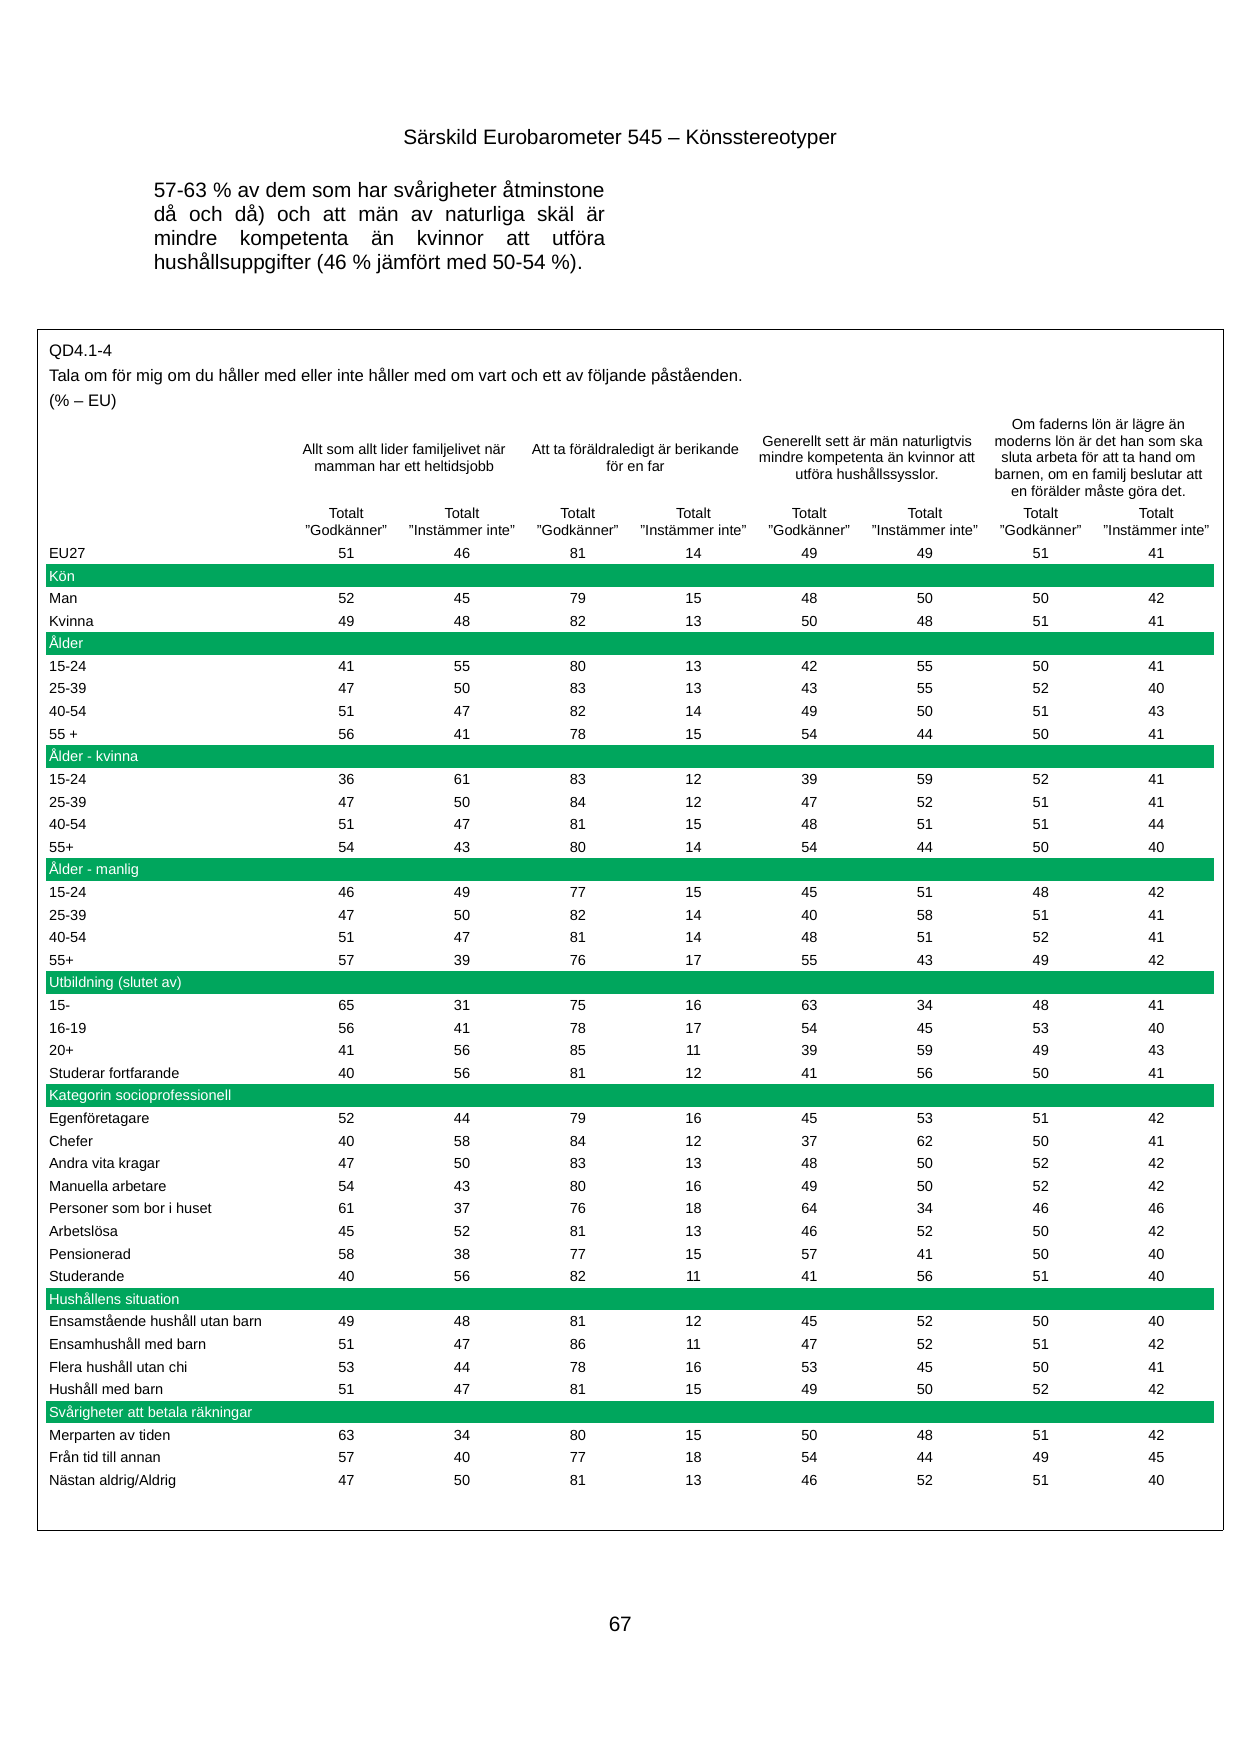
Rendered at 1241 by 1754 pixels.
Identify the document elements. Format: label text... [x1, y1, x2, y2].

table_cell 45 [867, 1355, 983, 1378]
table_cell 49 [751, 1175, 867, 1197]
table_cell (% – EU) [46, 388, 404, 413]
table_cell 48 [751, 813, 867, 836]
table_cell 55 [867, 677, 983, 700]
table_cell 81 [520, 1469, 635, 1491]
table_cell 47 [288, 1469, 404, 1491]
table_cell 16 [635, 1355, 751, 1378]
table_cell 41 [867, 1243, 983, 1265]
table_cell 39 [404, 949, 520, 971]
table_cell 17 [635, 949, 751, 971]
table_cell [404, 388, 520, 413]
table_cell [46, 502, 288, 542]
table_cell 48 [867, 1423, 983, 1446]
table_cell 41 [1098, 1062, 1214, 1084]
table_cell Personer som bor i huset [46, 1197, 288, 1220]
table_cell 41 [404, 723, 520, 745]
table_cell Totalt ”Instämmer inte” [635, 502, 751, 542]
table_cell 36 [288, 768, 404, 790]
table_cell 51 [983, 813, 1098, 836]
table_cell 78 [520, 723, 635, 745]
table_cell 50 [983, 1310, 1098, 1333]
table_cell 51 [288, 813, 404, 836]
table_cell 83 [520, 677, 635, 700]
table_cell 50 [404, 1469, 520, 1491]
table_cell 42 [1098, 949, 1214, 971]
table_cell 50 [983, 1243, 1098, 1265]
table_cell 41 [1098, 1129, 1214, 1152]
table_cell 16 [635, 994, 751, 1016]
table_cell 80 [520, 1423, 635, 1446]
table_cell 45 [867, 1016, 983, 1039]
table_cell 14 [635, 903, 751, 926]
table_cell 81 [520, 926, 635, 948]
table_cell 82 [520, 903, 635, 926]
table_cell 34 [867, 1197, 983, 1220]
table_cell 12 [635, 790, 751, 813]
table_cell 47 [404, 813, 520, 836]
table_cell 16 [635, 1107, 751, 1129]
table_cell 48 [751, 1152, 867, 1174]
table_cell 48 [867, 610, 983, 632]
table_cell 48 [404, 1310, 520, 1333]
table_cell 14 [635, 836, 751, 858]
table_cell 15 [635, 723, 751, 745]
table_cell 42 [1098, 881, 1214, 903]
table_cell 15 [635, 881, 751, 903]
table_cell 15-24 [46, 768, 288, 790]
table_cell 57 [288, 949, 404, 971]
table_cell 50 [404, 903, 520, 926]
table_cell 46 [751, 1220, 867, 1242]
table_cell 82 [520, 1265, 635, 1288]
table_cell 46 [1098, 1197, 1214, 1220]
table_cell 54 [288, 836, 404, 858]
table_cell 51 [867, 813, 983, 836]
table_cell 49 [983, 949, 1098, 971]
table_cell 41 [751, 1265, 867, 1288]
table_cell 80 [520, 1175, 635, 1197]
table_cell 81 [520, 813, 635, 836]
table_cell 55 [867, 655, 983, 677]
table_cell Arbetslösa [46, 1220, 288, 1242]
table_cell 82 [520, 610, 635, 632]
table_cell Studerar fortfarande [46, 1062, 288, 1084]
table_cell Totalt ”Godkänner” [520, 502, 635, 542]
table_cell 83 [520, 1152, 635, 1174]
table_cell 81 [520, 1310, 635, 1333]
table_cell 56 [404, 1265, 520, 1288]
table_cell 14 [635, 926, 751, 948]
table_cell Kategorin socioprofessionell [46, 1084, 1214, 1107]
table_cell 81 [520, 1062, 635, 1084]
table_cell 56 [288, 1016, 404, 1039]
table_cell 13 [635, 1220, 751, 1242]
table_cell 49 [983, 1039, 1098, 1062]
table_cell Hushåll med barn [46, 1378, 288, 1401]
table_cell 55+ [46, 949, 288, 971]
table_cell 55 + [46, 723, 288, 745]
table_cell 44 [1098, 813, 1214, 836]
table_cell 48 [983, 881, 1098, 903]
table_cell 50 [751, 1423, 867, 1446]
table_cell 44 [867, 836, 983, 858]
table_cell 52 [867, 1310, 983, 1333]
table_cell 47 [288, 903, 404, 926]
table_cell 49 [288, 1310, 404, 1333]
table_cell 40 [404, 1446, 520, 1468]
table_cell 84 [520, 790, 635, 813]
table_cell 79 [520, 587, 635, 609]
table_cell 15-24 [46, 881, 288, 903]
table_cell 51 [288, 926, 404, 948]
table_cell 40 [1098, 1016, 1214, 1039]
table_cell 43 [404, 836, 520, 858]
table_cell 52 [404, 1220, 520, 1242]
table_cell 40 [1098, 1469, 1214, 1491]
table_cell 47 [288, 1152, 404, 1174]
table_cell 58 [288, 1243, 404, 1265]
table_cell 51 [867, 881, 983, 903]
table_cell 43 [1098, 1039, 1214, 1062]
table_cell 54 [751, 1446, 867, 1468]
table_cell 40 [288, 1129, 404, 1152]
table_cell Totalt ”Godkänner” [288, 502, 404, 542]
table_cell 64 [751, 1197, 867, 1220]
table_cell 50 [983, 1220, 1098, 1242]
table_cell Totalt ”Instämmer inte” [1098, 502, 1214, 542]
table_cell 78 [520, 1355, 635, 1378]
table_cell 18 [635, 1197, 751, 1220]
table_cell 63 [288, 1423, 404, 1446]
table_cell Att ta föräldraledigt är berikande för en far [520, 413, 751, 502]
table_cell 51 [983, 903, 1098, 926]
table_cell 14 [635, 542, 751, 564]
table_header QD4.1-4 [46, 338, 1214, 363]
table_cell 49 [404, 881, 520, 903]
table_cell Ensamstående hushåll utan barn [46, 1310, 288, 1333]
table_cell 44 [867, 723, 983, 745]
table_cell 85 [520, 1039, 635, 1062]
table_cell 42 [1098, 1333, 1214, 1355]
table_cell 47 [751, 790, 867, 813]
table_cell 50 [983, 723, 1098, 745]
table_cell [1098, 388, 1214, 413]
table_cell EU27 [46, 542, 288, 564]
table_cell 84 [520, 1129, 635, 1152]
table_cell 44 [867, 1446, 983, 1468]
table_cell 50 [983, 1129, 1098, 1152]
table_cell 58 [867, 903, 983, 926]
table_cell 50 [404, 677, 520, 700]
table_cell 61 [404, 768, 520, 790]
table_cell 47 [288, 790, 404, 813]
table_cell 52 [983, 1175, 1098, 1197]
table_cell 45 [751, 1107, 867, 1129]
table_cell 52 [983, 1152, 1098, 1174]
table_cell 40 [1098, 1310, 1214, 1333]
table_cell Studerande [46, 1265, 288, 1288]
table_cell [983, 388, 1098, 413]
table_cell 13 [635, 677, 751, 700]
table_cell 15 [635, 1423, 751, 1446]
table_cell 77 [520, 881, 635, 903]
table_cell 50 [404, 1152, 520, 1174]
table_cell 25-39 [46, 903, 288, 926]
table_cell 37 [404, 1197, 520, 1220]
table_cell 17 [635, 1016, 751, 1039]
table_cell Nästan aldrig/Aldrig [46, 1469, 288, 1491]
table_cell 59 [867, 1039, 983, 1062]
table_cell [751, 388, 867, 413]
table_cell 56 [404, 1062, 520, 1084]
table_cell 54 [751, 723, 867, 745]
table_cell 43 [867, 949, 983, 971]
table_cell 56 [404, 1039, 520, 1062]
table_cell 47 [404, 700, 520, 722]
table_cell 50 [983, 836, 1098, 858]
table_cell Från tid till annan [46, 1446, 288, 1468]
table_cell 11 [635, 1333, 751, 1355]
table_cell 47 [404, 1378, 520, 1401]
table_cell 81 [520, 1220, 635, 1242]
table_cell 52 [983, 926, 1098, 948]
table_cell 51 [983, 700, 1098, 722]
table_cell 45 [1098, 1446, 1214, 1468]
table_cell 50 [751, 610, 867, 632]
table_cell 51 [983, 610, 1098, 632]
table_cell 50 [867, 1175, 983, 1197]
table_cell 80 [520, 836, 635, 858]
table_cell 14 [635, 700, 751, 722]
table_cell 51 [983, 1469, 1098, 1491]
table_cell 13 [635, 655, 751, 677]
table_cell Flera hushåll utan chi [46, 1355, 288, 1378]
table_cell 12 [635, 1062, 751, 1084]
table_cell 53 [983, 1016, 1098, 1039]
table_cell 42 [1098, 1378, 1214, 1401]
table_cell 62 [867, 1129, 983, 1152]
table_cell 40 [1098, 677, 1214, 700]
table_cell 77 [520, 1243, 635, 1265]
table_cell 42 [1098, 1107, 1214, 1129]
table_cell 57 [288, 1446, 404, 1468]
table_cell 41 [288, 655, 404, 677]
table_cell 18 [635, 1446, 751, 1468]
table_cell 52 [288, 587, 404, 609]
table_cell 51 [983, 1265, 1098, 1288]
table_cell 46 [751, 1469, 867, 1491]
table_cell 51 [288, 542, 404, 564]
table_cell 56 [867, 1265, 983, 1288]
table_cell 41 [1098, 903, 1214, 926]
table_cell 43 [404, 1175, 520, 1197]
table_cell Andra vita kragar [46, 1152, 288, 1174]
table_cell Ensamhushåll med barn [46, 1333, 288, 1355]
table_cell 48 [983, 994, 1098, 1016]
table_cell 16 [635, 1175, 751, 1197]
table_cell 39 [751, 1039, 867, 1062]
table_cell 41 [1098, 994, 1214, 1016]
table_cell [520, 388, 635, 413]
table_cell 13 [635, 1152, 751, 1174]
table_cell 75 [520, 994, 635, 1016]
table_cell 52 [867, 1469, 983, 1491]
table_cell 40 [751, 903, 867, 926]
table_cell 52 [983, 1378, 1098, 1401]
table_cell 15 [635, 1378, 751, 1401]
table_cell 49 [983, 1446, 1098, 1468]
table_cell 41 [1098, 790, 1214, 813]
table_cell 51 [983, 1333, 1098, 1355]
table_cell 44 [404, 1355, 520, 1378]
table_cell 47 [288, 677, 404, 700]
table_cell 61 [288, 1197, 404, 1220]
table_cell 34 [867, 994, 983, 1016]
table_cell 53 [867, 1107, 983, 1129]
table_cell 15- [46, 994, 288, 1016]
table_cell 34 [404, 1423, 520, 1446]
table_cell 46 [404, 542, 520, 564]
table_cell 51 [288, 700, 404, 722]
table_cell 40 [1098, 836, 1214, 858]
table_cell 15 [635, 587, 751, 609]
table_cell 49 [751, 700, 867, 722]
table_cell Man [46, 587, 288, 609]
table_cell 52 [983, 677, 1098, 700]
table_cell 25-39 [46, 677, 288, 700]
table_cell 50 [867, 700, 983, 722]
table_cell 86 [520, 1333, 635, 1355]
table_cell 54 [751, 836, 867, 858]
table_cell 52 [983, 768, 1098, 790]
table_cell Om faderns lön är lägre än moderns lön är det han som ska sluta arbeta för att ta hand om barnen, om en familj beslutar att en förälder måste göra det. [983, 413, 1214, 502]
table_cell 51 [288, 1378, 404, 1401]
table_cell 49 [867, 542, 983, 564]
table_cell 77 [520, 1446, 635, 1468]
table_cell 50 [983, 587, 1098, 609]
table_cell 46 [983, 1197, 1098, 1220]
table_cell 55+ [46, 836, 288, 858]
table_cell 49 [288, 610, 404, 632]
table_cell 47 [404, 926, 520, 948]
table_cell Totalt ”Godkänner” [983, 502, 1098, 542]
table_cell Ålder - kvinna [46, 745, 1214, 768]
table_cell 42 [1098, 587, 1214, 609]
table_cell 40-54 [46, 926, 288, 948]
table_cell 46 [288, 881, 404, 903]
table_cell 41 [404, 1016, 520, 1039]
table_cell 38 [404, 1243, 520, 1265]
table_cell 41 [751, 1062, 867, 1084]
table_cell 83 [520, 768, 635, 790]
table_cell 48 [404, 610, 520, 632]
table_cell 52 [867, 1333, 983, 1355]
table_cell Merparten av tiden [46, 1423, 288, 1446]
table_cell 50 [983, 655, 1098, 677]
table_cell Kön [46, 564, 1214, 587]
table_cell 37 [751, 1129, 867, 1152]
table_cell 76 [520, 1197, 635, 1220]
table_cell 41 [1098, 926, 1214, 948]
table_cell 39 [751, 768, 867, 790]
table_cell 49 [751, 542, 867, 564]
table_cell 52 [288, 1107, 404, 1129]
table_cell 58 [404, 1129, 520, 1152]
table_cell 13 [635, 610, 751, 632]
table_cell 42 [1098, 1220, 1214, 1242]
table_cell Svårigheter att betala räkningar [46, 1401, 1214, 1423]
table_cell 51 [983, 1423, 1098, 1446]
table_cell 51 [983, 542, 1098, 564]
table_cell 42 [1098, 1175, 1214, 1197]
table_cell Hushållens situation [46, 1288, 1214, 1310]
table_cell 54 [288, 1175, 404, 1197]
table_cell 81 [520, 1378, 635, 1401]
table_cell 47 [404, 1333, 520, 1355]
table_cell 56 [867, 1062, 983, 1084]
table_cell Allt som allt lider familjelivet när mamman har ett heltidsjobb [288, 413, 520, 502]
table_cell 43 [1098, 700, 1214, 722]
table_cell 44 [404, 1107, 520, 1129]
table_cell 41 [1098, 655, 1214, 677]
table_cell 56 [288, 723, 404, 745]
table_cell Egenföretagare [46, 1107, 288, 1129]
text 57-63 % av dem som har svårigheter åtminstone då och då) och att män av naturliga skäl är mindre kompetenta än kvinnor att utföra hushållsuppgifter (46 % jämfört med 50-54 %). [124, 178, 605, 274]
table_cell 82 [520, 700, 635, 722]
table_cell [635, 388, 751, 413]
table_cell 40 [288, 1062, 404, 1084]
table_cell 78 [520, 1016, 635, 1039]
table_cell 53 [751, 1355, 867, 1378]
table_cell 50 [983, 1062, 1098, 1084]
table_cell 49 [751, 1378, 867, 1401]
table_cell 50 [867, 1152, 983, 1174]
table_cell 41 [288, 1039, 404, 1062]
table_cell 40-54 [46, 700, 288, 722]
table_cell [867, 388, 983, 413]
table_cell 51 [288, 1333, 404, 1355]
table_cell 51 [983, 790, 1098, 813]
table_cell 45 [288, 1220, 404, 1242]
table_cell 52 [867, 1220, 983, 1242]
table_cell 42 [1098, 1152, 1214, 1174]
table_cell 63 [751, 994, 867, 1016]
table_cell 13 [635, 1469, 751, 1491]
table_cell Kvinna [46, 610, 288, 632]
table_cell 76 [520, 949, 635, 971]
table_cell 79 [520, 1107, 635, 1129]
table_cell 15 [635, 813, 751, 836]
table_cell 11 [635, 1265, 751, 1288]
table_cell 45 [751, 1310, 867, 1333]
table_cell 12 [635, 1129, 751, 1152]
table_cell 47 [751, 1333, 867, 1355]
table_cell Manuella arbetare [46, 1175, 288, 1197]
table_cell 41 [1098, 610, 1214, 632]
table_cell 55 [404, 655, 520, 677]
table_cell Tala om för mig om du håller med eller inte håller med om vart och ett av följande påståenden. [46, 363, 1214, 388]
table_cell Generellt sett är män naturligtvis mindre kompetenta än kvinnor att utföra hushållssysslor. [751, 413, 983, 502]
table_cell 40 [1098, 1265, 1214, 1288]
table_cell 41 [1098, 768, 1214, 790]
table_cell Totalt ”Instämmer inte” [404, 502, 520, 542]
table_cell 54 [751, 1016, 867, 1039]
table_cell 51 [867, 926, 983, 948]
table_cell 12 [635, 768, 751, 790]
table_cell 50 [404, 790, 520, 813]
table_cell 50 [983, 1355, 1098, 1378]
table_cell 40 [288, 1265, 404, 1288]
table_cell [46, 413, 288, 502]
table_cell 15 [635, 1243, 751, 1265]
table_cell 51 [983, 1107, 1098, 1129]
table_cell Pensionerad [46, 1243, 288, 1265]
table_cell 43 [751, 677, 867, 700]
table_cell 48 [751, 587, 867, 609]
table_cell 52 [867, 790, 983, 813]
table_cell Chefer [46, 1129, 288, 1152]
table_cell Utbildning (slutet av) [46, 971, 1214, 994]
table_cell 65 [288, 994, 404, 1016]
table_cell 45 [404, 587, 520, 609]
table_cell 42 [751, 655, 867, 677]
table_cell 50 [867, 587, 983, 609]
table_cell 42 [1098, 1423, 1214, 1446]
table_cell 16-19 [46, 1016, 288, 1039]
table_cell 48 [751, 926, 867, 948]
table_cell 45 [751, 881, 867, 903]
table_cell 40 [1098, 1243, 1214, 1265]
table_cell 25-39 [46, 790, 288, 813]
table_cell 31 [404, 994, 520, 1016]
table_cell 12 [635, 1310, 751, 1333]
table_cell 40-54 [46, 813, 288, 836]
table_cell 55 [751, 949, 867, 971]
table_cell 20+ [46, 1039, 288, 1062]
table_cell 53 [288, 1355, 404, 1378]
table_cell 80 [520, 655, 635, 677]
table_cell Totalt ”Godkänner” [751, 502, 867, 542]
table_cell 41 [1098, 723, 1214, 745]
table_cell 15-24 [46, 655, 288, 677]
table_cell Ålder [46, 632, 1214, 655]
table_cell 41 [1098, 542, 1214, 564]
table_cell 50 [867, 1378, 983, 1401]
table_cell Totalt ”Instämmer inte” [867, 502, 983, 542]
table_cell 57 [751, 1243, 867, 1265]
table_cell 11 [635, 1039, 751, 1062]
table_cell 81 [520, 542, 635, 564]
table_cell 41 [1098, 1355, 1214, 1378]
table_cell 59 [867, 768, 983, 790]
table_cell Ålder - manlig [46, 858, 1214, 881]
